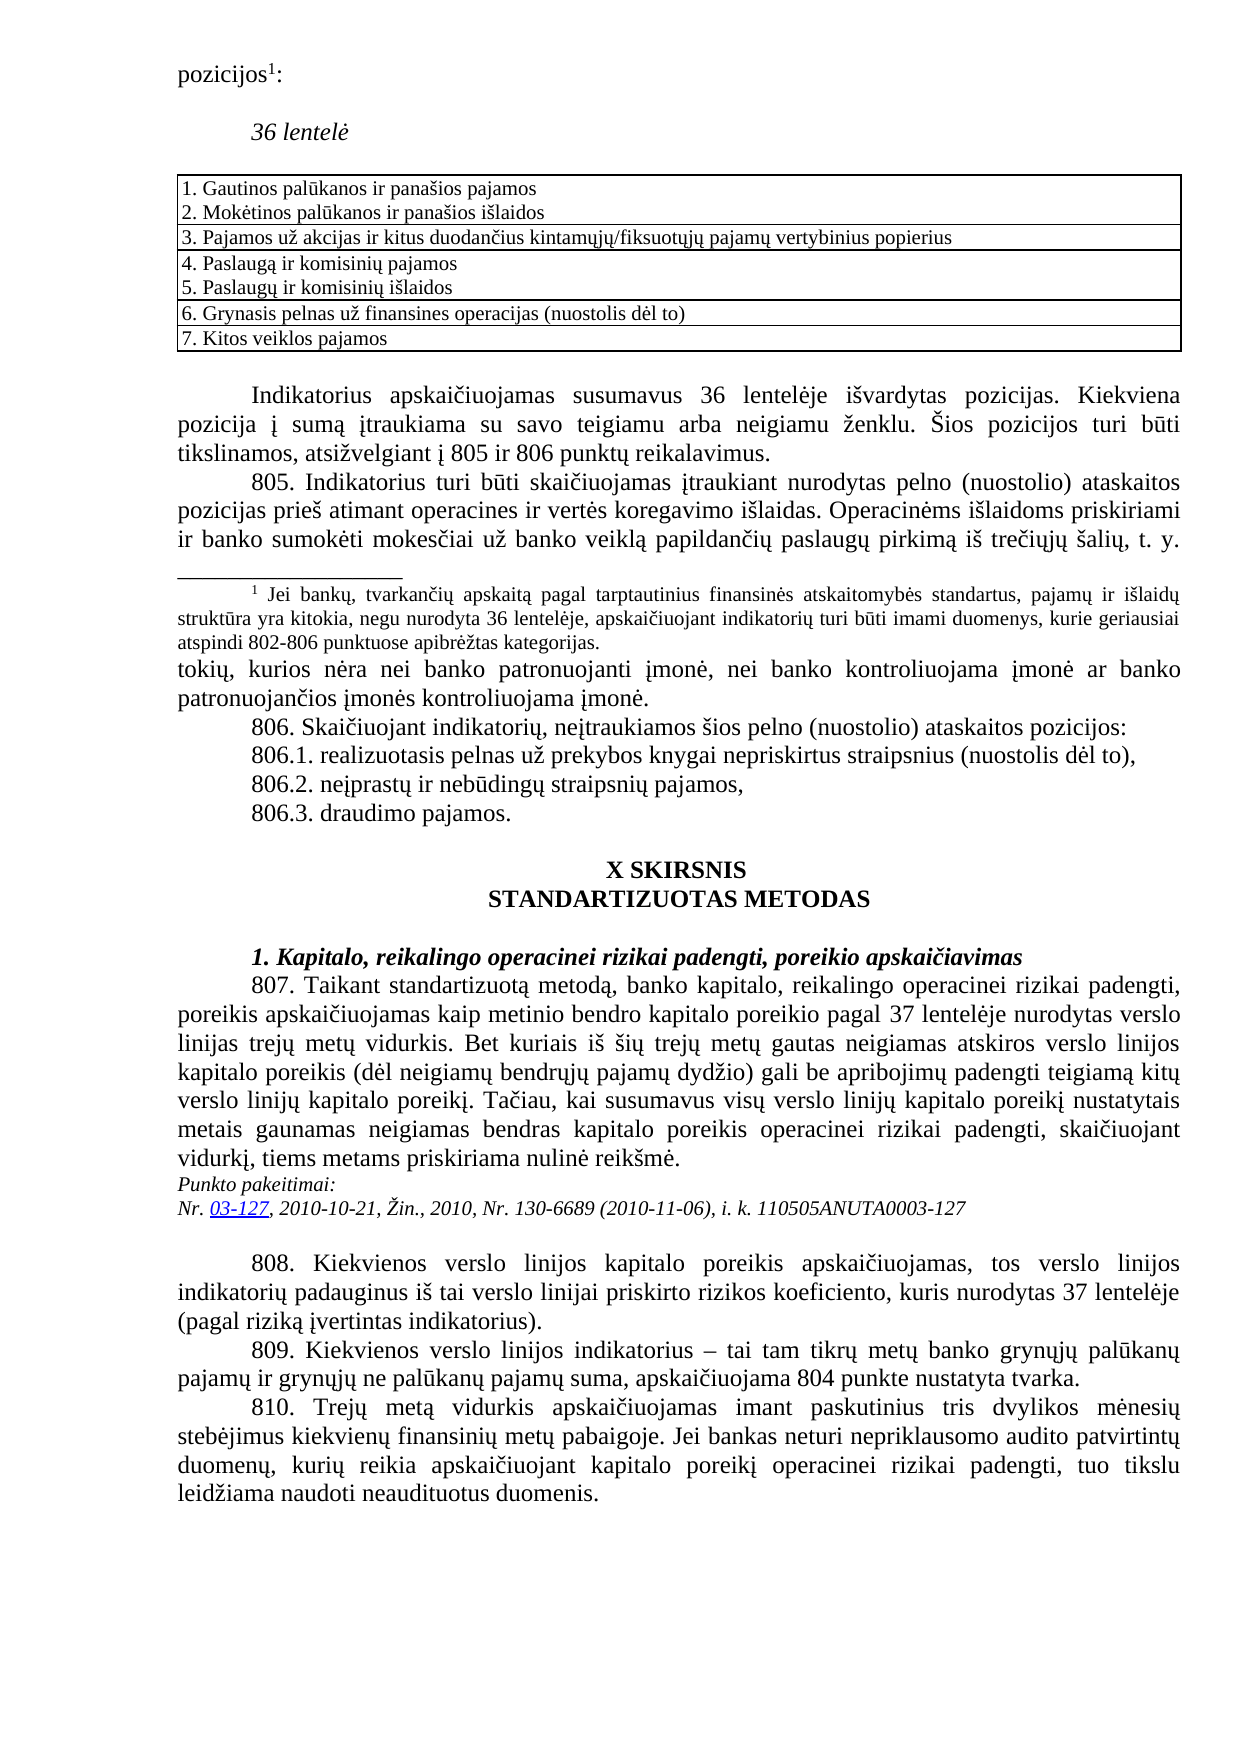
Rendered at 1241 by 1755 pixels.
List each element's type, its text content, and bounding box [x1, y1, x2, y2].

text 806. Skaičiuojant indikatorių, neįtraukiamos šios pelno (nuostolio) ataskaitos pozicijos: [177, 712, 1181, 740]
text 810. Trejų metą vidurkis apskaičiuojamas imant paskutinius tris dvylikos mėnesių stebėjimus kiekvienų finansinių metų pabaigoje. Jei bankas neturi nepriklausomo audito patvirtintų duomenų, kurių reikia apskaičiuojant kapitalo poreikį operacinei rizikai padengti, tuo tikslu leidžiama naudoti neaudituotus duomenis. [177, 1392, 1181, 1507]
text 805. Indikatorius turi būti skaičiuojamas įtraukiant nurodytas pelno (nuostolio) ataskaitos pozicijas prieš atimant operacines ir vertės koregavimo išlaidas. Operacinėms išlaidoms priskiriami ir banko sumokėti mokesčiai už banko veiklą papildančių paslaugų pirkimą iš trečiųjų šalių, t. y. __________________ [177, 467, 1181, 582]
text STANDARTIZUOTAS METODAS [177, 884, 1181, 913]
text Punkto pakeitimai: [177, 1172, 1181, 1196]
text Nr. 03-127, 2010-10-21, Žin., 2010, Nr. 130-6689 (2010-11-06), i. k. 110505ANUTA0003-127 [177, 1196, 1181, 1220]
text X SKIRSNIS [177, 855, 1181, 884]
text 809. Kiekvienos verslo linijos indikatorius – tai tam tikrų metų banko grynųjų palūkanų pajamų ir grynųjų ne palūkanų pajamų suma, apskaičiuojama 804 punkte nustatyta tvarka. [177, 1335, 1181, 1392]
text 1 Jei bankų, tvarkančių apskaitą pagal tarptautinius finansinės atskaitomybės standartus, pajamų ir išlaidų struktūra yra kitokia, negu nurodyta 36 lentelėje, apskaičiuojant indikatorių turi būti imami duomenys, kurie geriausiai atspindi 802-806 punktuose apibrėžtas kategorijas. [177, 582, 1181, 654]
text 1. Kapitalo, reikalingo operacinei rizikai padengti, poreikio apskaičiavimas [177, 942, 1181, 970]
text pozicijos1: [177, 59, 1181, 88]
text 36 lentelė [177, 117, 1181, 145]
text 806.3. draudimo pajamos. [177, 798, 1181, 827]
text 806.2. neįprastų ir nebūdingų straipsnių pajamos, [177, 769, 1181, 798]
text 806.1. realizuotasis pelnas už prekybos knygai nepriskirtus straipsnius (nuostolis dėl to), [177, 740, 1181, 769]
text Indikatorius apskaičiuojamas susumavus 36 lentelėje išvardytas pozicijas. Kiekviena pozicija į sumą įtraukiama su savo teigiamu arba neigiamu ženklu. Šios pozicijos turi būti tikslinamos, atsižvelgiant į 805 ir 806 punktų reikalavimus. [177, 381, 1181, 467]
text 808. Kiekvienos verslo linijos kapitalo poreikis apskaičiuojamas, tos verslo linijos indikatorių padauginus iš tai verslo linijai priskirto rizikos koeficiento, kuris nurodytas 37 lentelėje (pagal riziką įvertintas indikatorius). [177, 1248, 1181, 1335]
text tokių, kurios nėra nei banko patronuojanti įmonė, nei banko kontroliuojama įmonė ar banko patronuojančios įmonės kontroliuojama įmonė. [177, 654, 1181, 712]
text 807. Taikant standartizuotą metodą, banko kapitalo, reikalingo operacinei rizikai padengti, poreikis apskaičiuojamas kaip metinio bendro kapitalo poreikio pagal 37 lentelėje nurodytas verslo linijas trejų metų vidurkis. Bet kuriais iš šių trejų metų gautas neigiamas atskiros verslo linijos kapitalo poreikis (dėl neigiamų bendrųjų pajamų dydžio) gali be apribojimų padengti teigiamą kitų verslo linijų kapitalo poreikį. Tačiau, kai susumavus visų verslo linijų kapitalo poreikį nustatytais metais gaunamas neigiamas bendras kapitalo poreikis operacinei rizikai padengti, skaičiuojant vidurkį, tiems metams priskiriama nulinė reikšmė. [177, 970, 1181, 1172]
